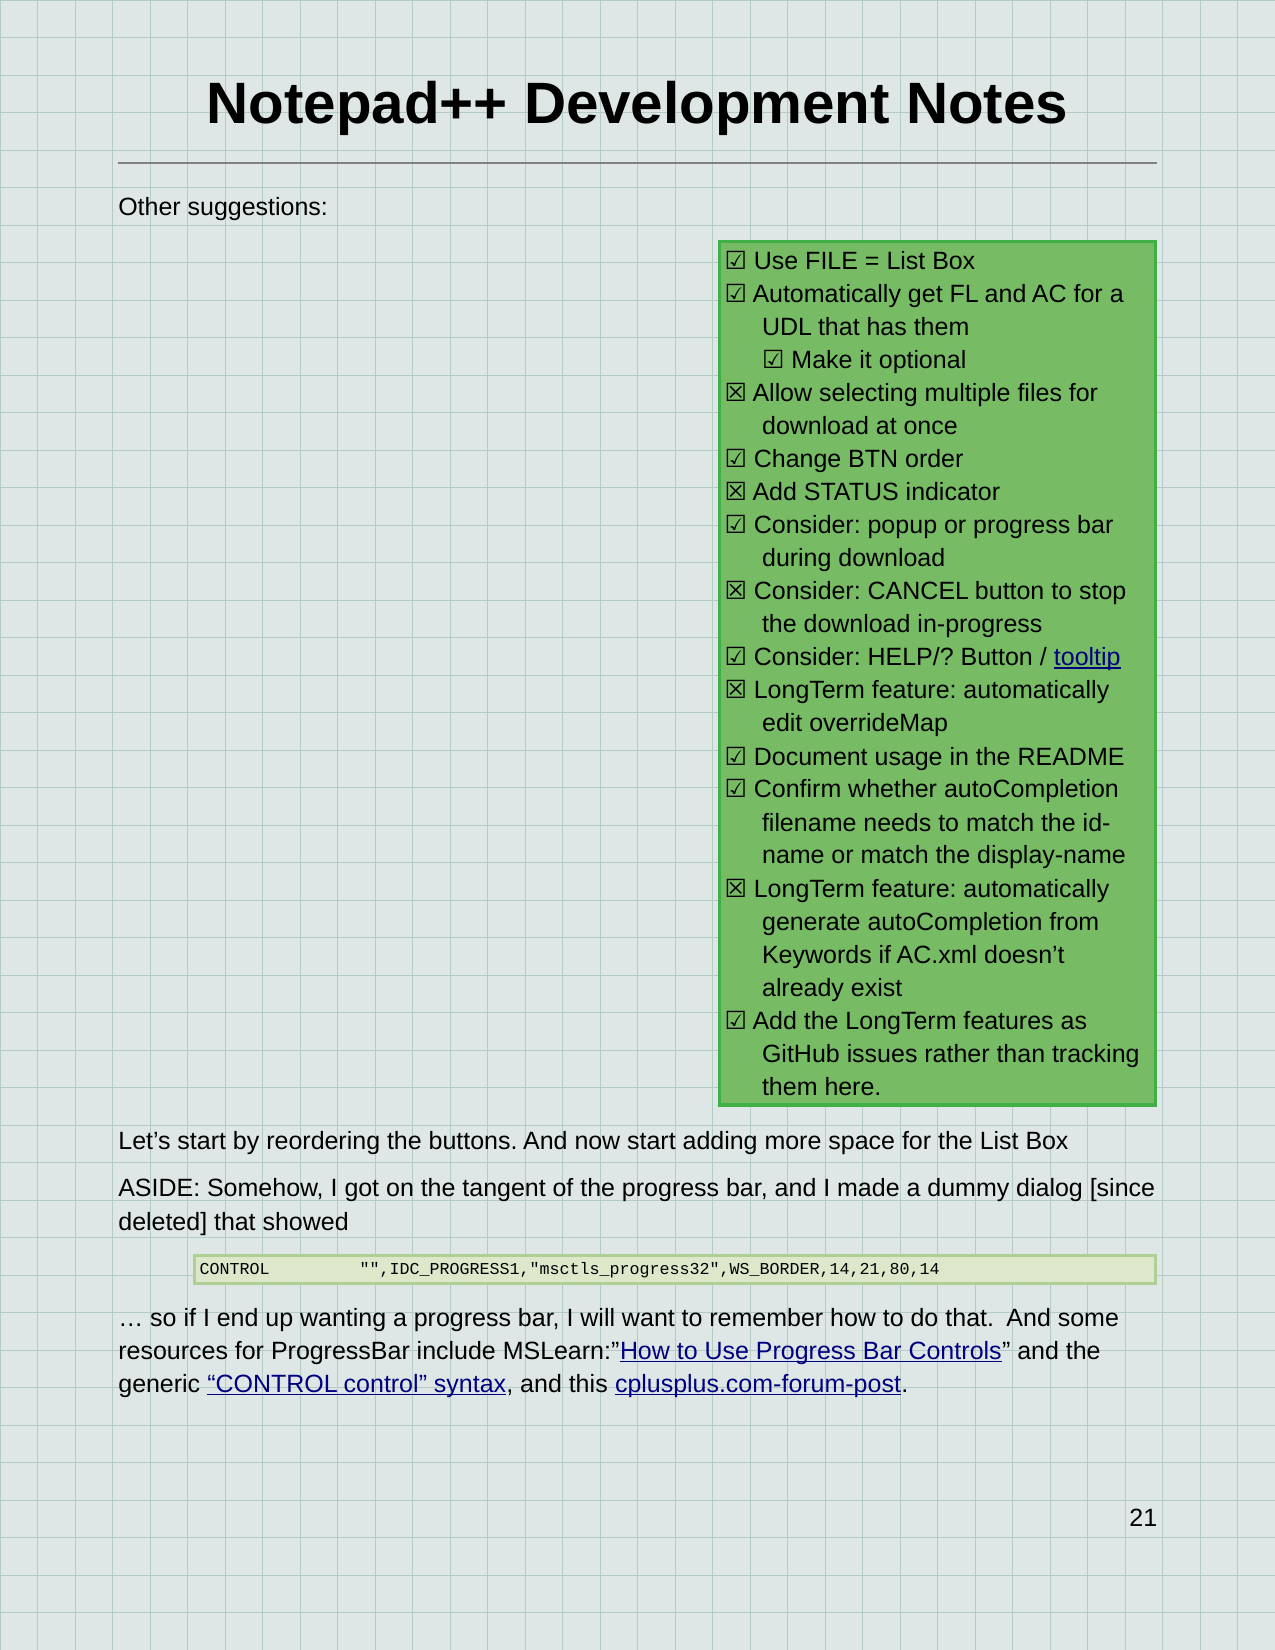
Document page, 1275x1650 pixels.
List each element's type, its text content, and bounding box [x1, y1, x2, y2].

text Other suggestions: [118, 192, 1157, 221]
text ☑ Automatically get FL and AC for a UDL that has them ☑ Make it optional [721, 273, 1154, 372]
text CONTROL "",IDC_PROGRESS1,"msctls_progress32",WS_BORDER,14,21,80,14 [196, 1257, 1154, 1282]
text ☒ Add STATUS indicator [721, 471, 1154, 504]
text ☒ Allow selecting multiple files for download at once [721, 372, 1154, 438]
text ☑ Consider: HELP/? Button / tooltip [721, 636, 1154, 669]
text ASIDE: Somehow, I got on the tangent of the progress bar, and I made a dummy dialog [since deleted] that showed [118, 1173, 1157, 1235]
text Let’s start by reordering the buttons. And now start adding more space for the List Box [118, 1126, 1157, 1154]
text ☑ Document usage in the README [721, 735, 1154, 768]
text ☑ Consider: popup or progress bar during download [721, 504, 1154, 570]
text ☒ LongTerm feature: automatically generate autoCompletion from Keywords if AC.xml doesn’t already exist [721, 867, 1154, 999]
text ☑ Confirm whether autoCompletion filename needs to match the id-name or match the display-name [721, 768, 1154, 867]
text ☒ Consider: CANCEL button to stop the download in-progress [721, 570, 1154, 636]
text ☑ Use FILE = List Box [721, 243, 1154, 273]
text … so if I end up wanting a progress bar, I will want to remember how to do that. And some resources for ProgressBar include MSLearn:”How to Use Progress Bar Controls” and the generic “CONTROL control” syntax, and this cplusplus.com-forum-post. [118, 1303, 1157, 1398]
text ☒ LongTerm feature: automatically edit overrideMap [721, 669, 1154, 735]
text ☑ Change BTN order [721, 438, 1154, 471]
text ☑ Add the LongTerm features as GitHub issues rather than tracking them here. [721, 999, 1154, 1103]
